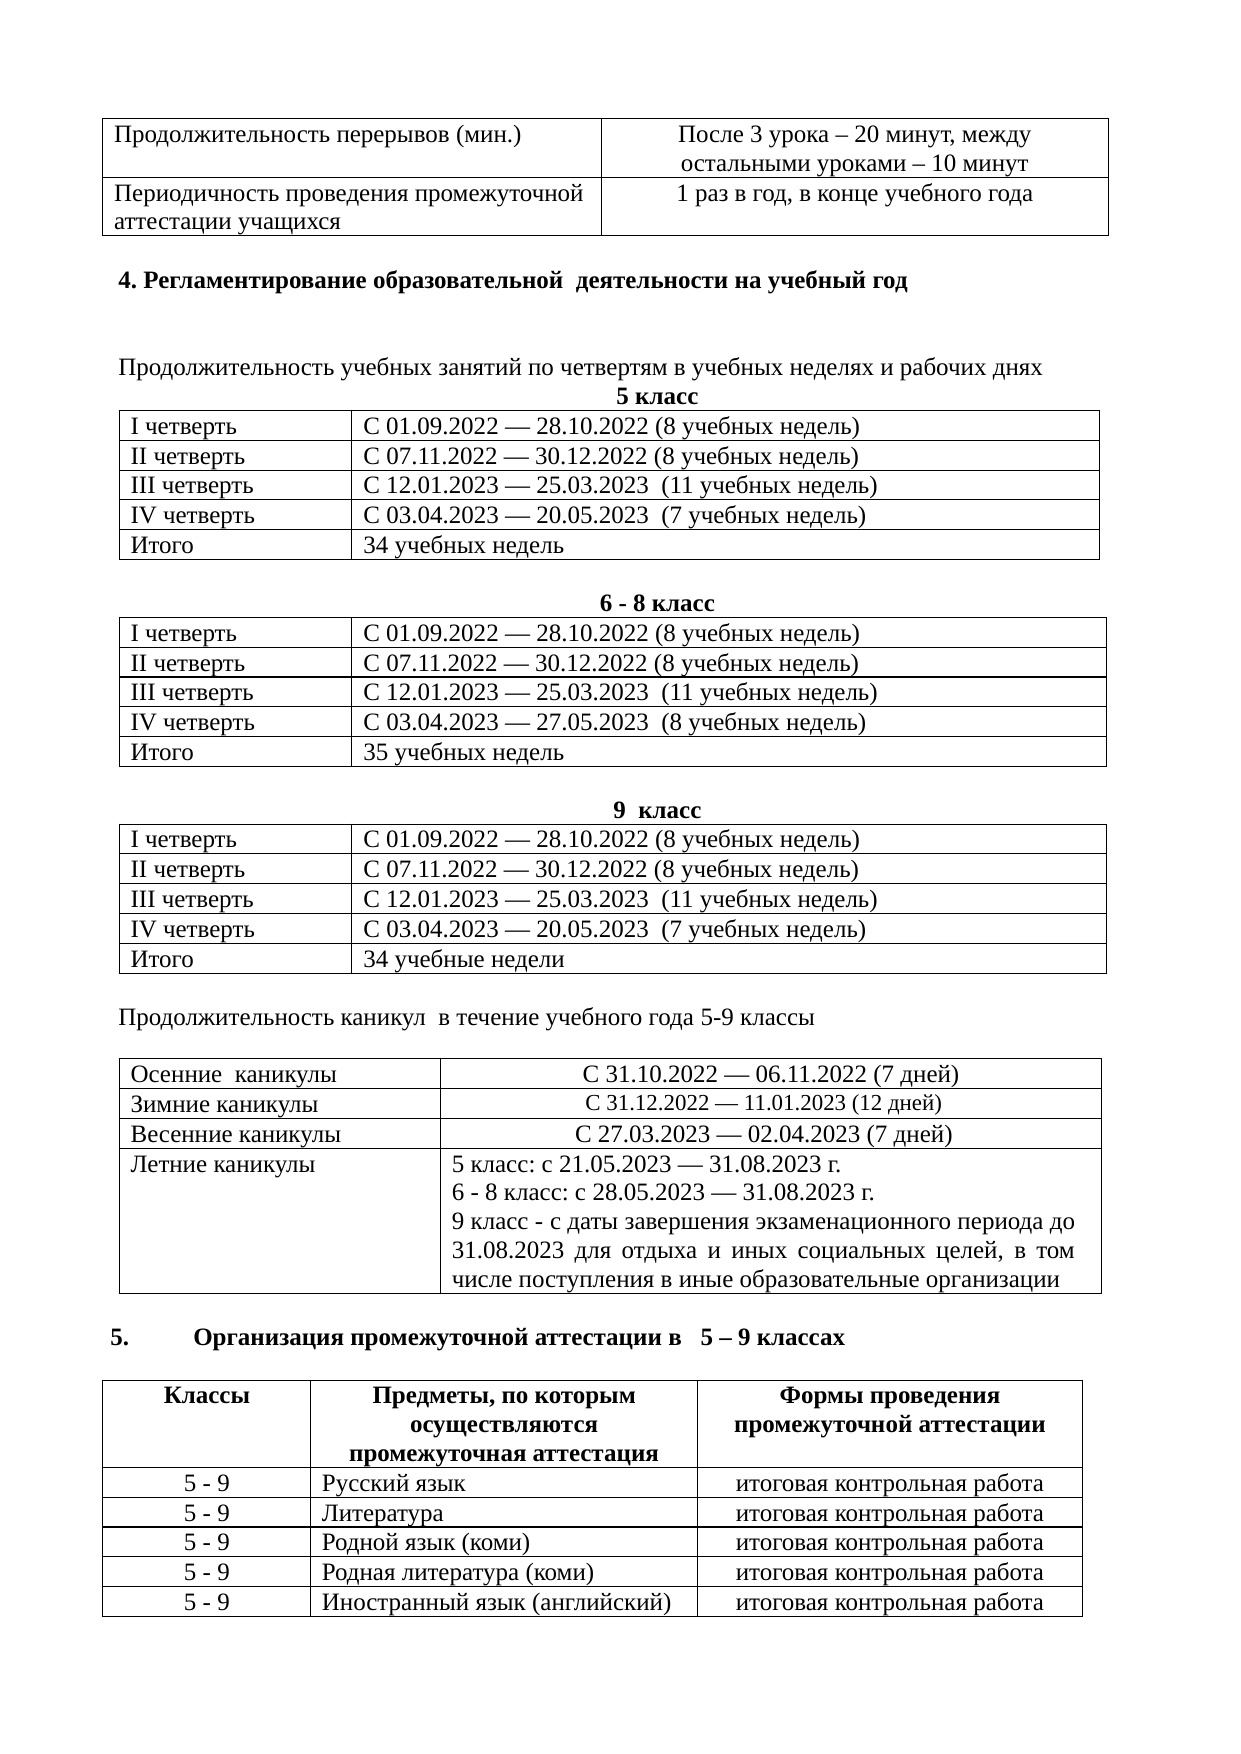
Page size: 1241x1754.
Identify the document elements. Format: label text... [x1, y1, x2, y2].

table_cell 1 раз в год, в конце учебного года [602, 178, 1108, 235]
table_cell С 31.12.2022 — 11.01.2023 (12 дней) [441, 1089, 1101, 1118]
list Организация промежуточной аттестации в 5 – 9 классах [110, 1322, 1122, 1350]
table_header I четверть [120, 411, 351, 440]
table_cell III четверть [120, 678, 351, 706]
table_header Осенние каникулы [120, 1059, 440, 1088]
table_cell 5 - 9 [103, 1528, 310, 1556]
table_cell Литература [311, 1498, 697, 1526]
table_cell С 12.01.2023 — 25.03.2023 (11 учебных недель) [352, 471, 1099, 499]
table_cell 5 - 9 [103, 1468, 310, 1497]
table_header Классы [103, 1381, 310, 1467]
text 6 - 8 класс [133, 588, 1107, 617]
text Продолжительность каникул в течение учебного года 5-9 классы [118, 1002, 1122, 1030]
table_cell II четверть [120, 854, 351, 883]
table_cell С 12.01.2023 — 25.03.2023 (11 учебных недель) [352, 678, 1106, 706]
table_cell Итого [120, 737, 351, 766]
table_cell С 27.03.2023 — 02.04.2023 (7 дней) [441, 1119, 1101, 1148]
table_cell III четверть [120, 884, 351, 913]
table_cell Родной язык (коми) [311, 1528, 697, 1556]
table_cell III четверть [120, 471, 351, 499]
table_cell 5 класс: с 21.05.2023 — 31.08.2023 г. 6 - 8 класс: с 28.05.2023 — 31.08.2023 г. 9 класс - с даты завершения экзаменационного периода до 31.08.2023 для отдыха и иных социальных целей, в том числе поступления в иные образовательные организации [441, 1149, 1101, 1292]
table_cell С 12.01.2023 — 25.03.2023 (11 учебных недель) [352, 884, 1106, 913]
table_cell Летние каникулы [120, 1149, 440, 1292]
table_cell С 07.11.2022 — 30.12.2022 (8 учебных недель) [352, 441, 1099, 469]
table_cell 5 - 9 [103, 1557, 310, 1586]
table_cell IV четверть [120, 707, 351, 736]
table_cell 34 учебных недель [352, 530, 1099, 559]
table_cell С 03.04.2023 — 27.05.2023 (8 учебных недель) [352, 707, 1106, 736]
table_header С 01.09.2022 — 28.10.2022 (8 учебных недель) [352, 411, 1099, 440]
table_cell С 03.04.2023 — 20.05.2023 (7 учебных недель) [352, 500, 1099, 529]
table_cell Зимние каникулы [120, 1089, 440, 1118]
table_cell Иностранный язык (английский) [311, 1587, 697, 1616]
table_cell Итого [120, 944, 351, 972]
table_cell IV четверть [120, 500, 351, 529]
table_cell С 03.04.2023 — 20.05.2023 (7 учебных недель) [352, 914, 1106, 943]
table_header С 01.09.2022 — 28.10.2022 (8 учебных недель) [352, 618, 1106, 647]
table_cell Весенние каникулы [120, 1119, 440, 1148]
table_cell Итого [120, 530, 351, 559]
table_cell Периодичность проведения промежуточной аттестации учащихся [103, 178, 601, 235]
table_cell После 3 урока – 20 минут, между остальными уроками – 10 минут [602, 119, 1108, 177]
table_cell II четверть [120, 441, 351, 469]
text 9 класс [133, 795, 1107, 823]
table_cell 35 учебных недель [352, 737, 1106, 766]
table_cell итоговая контрольная работа [698, 1468, 1082, 1497]
table_cell 5 - 9 [103, 1587, 310, 1616]
table_cell 5 - 9 [103, 1498, 310, 1526]
table_header Формы проведения промежуточной аттестации [698, 1381, 1082, 1467]
table_cell С 07.11.2022 — 30.12.2022 (8 учебных недель) [352, 854, 1106, 883]
table_header I четверть [120, 825, 351, 853]
table_header I четверть [120, 618, 351, 647]
table_cell II четверть [120, 648, 351, 676]
table_header С 31.10.2022 — 06.11.2022 (7 дней) [441, 1059, 1101, 1088]
table_cell итоговая контрольная работа [698, 1498, 1082, 1526]
table_cell Русский язык [311, 1468, 697, 1497]
table_cell IV четверть [120, 914, 351, 943]
table_cell Продолжительность перерывов (мин.) [103, 119, 601, 177]
table_cell Родная литература (коми) [311, 1557, 697, 1586]
table_header Предметы, по которым осуществляются промежуточная аттестация [311, 1381, 697, 1467]
table_cell итоговая контрольная работа [698, 1557, 1082, 1586]
text Продолжительность учебных занятий по четвертям в учебных неделях и рабочих днях [118, 352, 1122, 381]
table_cell итоговая контрольная работа [698, 1587, 1082, 1616]
text 5 класс [133, 381, 1107, 410]
table_cell 34 учебные недели [352, 944, 1106, 972]
text 4. Регламентирование образовательной деятельности на учебный год [118, 265, 1122, 294]
table_cell итоговая контрольная работа [698, 1528, 1082, 1556]
table_cell С 07.11.2022 — 30.12.2022 (8 учебных недель) [352, 648, 1106, 676]
table_header С 01.09.2022 — 28.10.2022 (8 учебных недель) [352, 825, 1106, 853]
